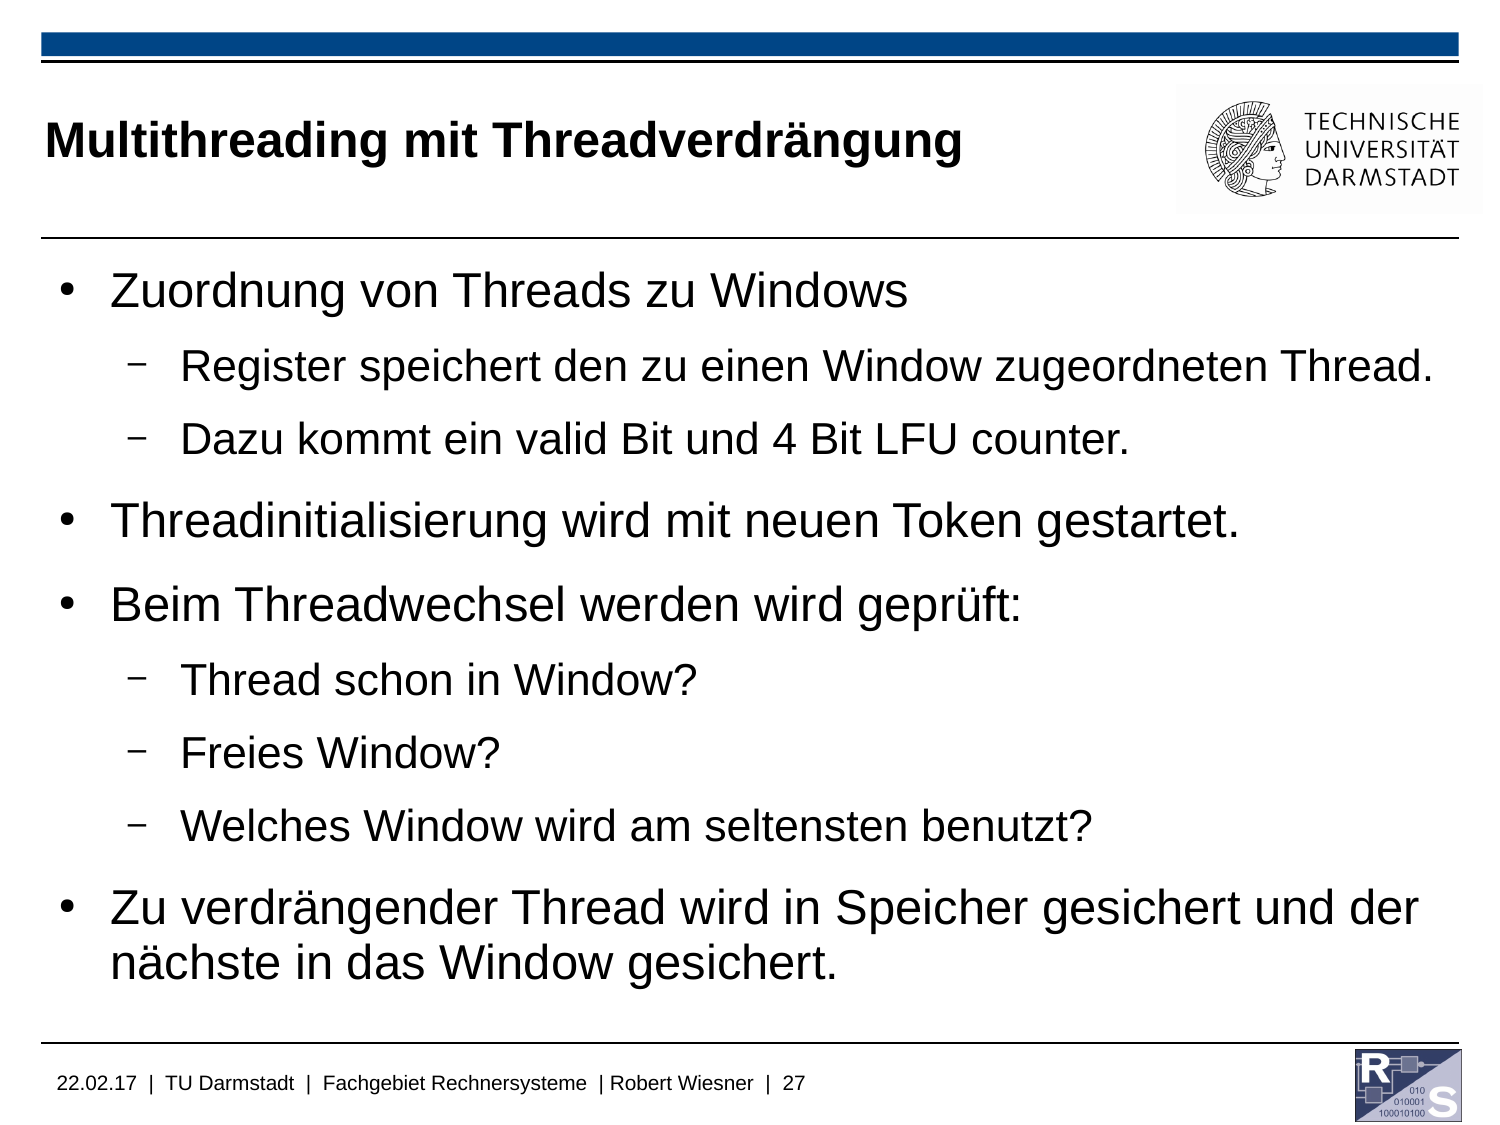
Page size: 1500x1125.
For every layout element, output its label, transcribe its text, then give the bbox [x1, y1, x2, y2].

title Multithreading mit Threadverdrängung [44, 65, 1135, 216]
list Zuordnung von Threads zu Windows Register speichert den zu einen Window zugeordneten Thread. Dazu kommt ein valid Bit und 4 Bit LFU counter. Threadinitialisierung wird mit neuen Token gestartet. Beim Threadwechsel werden wird geprüft: Thread schon in Window? Freies Window? Welches Window wird am seltensten benutzt? Zu verdrängender Thread wird in Speicher gesichert und der nächste in das Window gesichert. [41, 263, 1455, 1032]
picture [1355, 1049, 1462, 1122]
